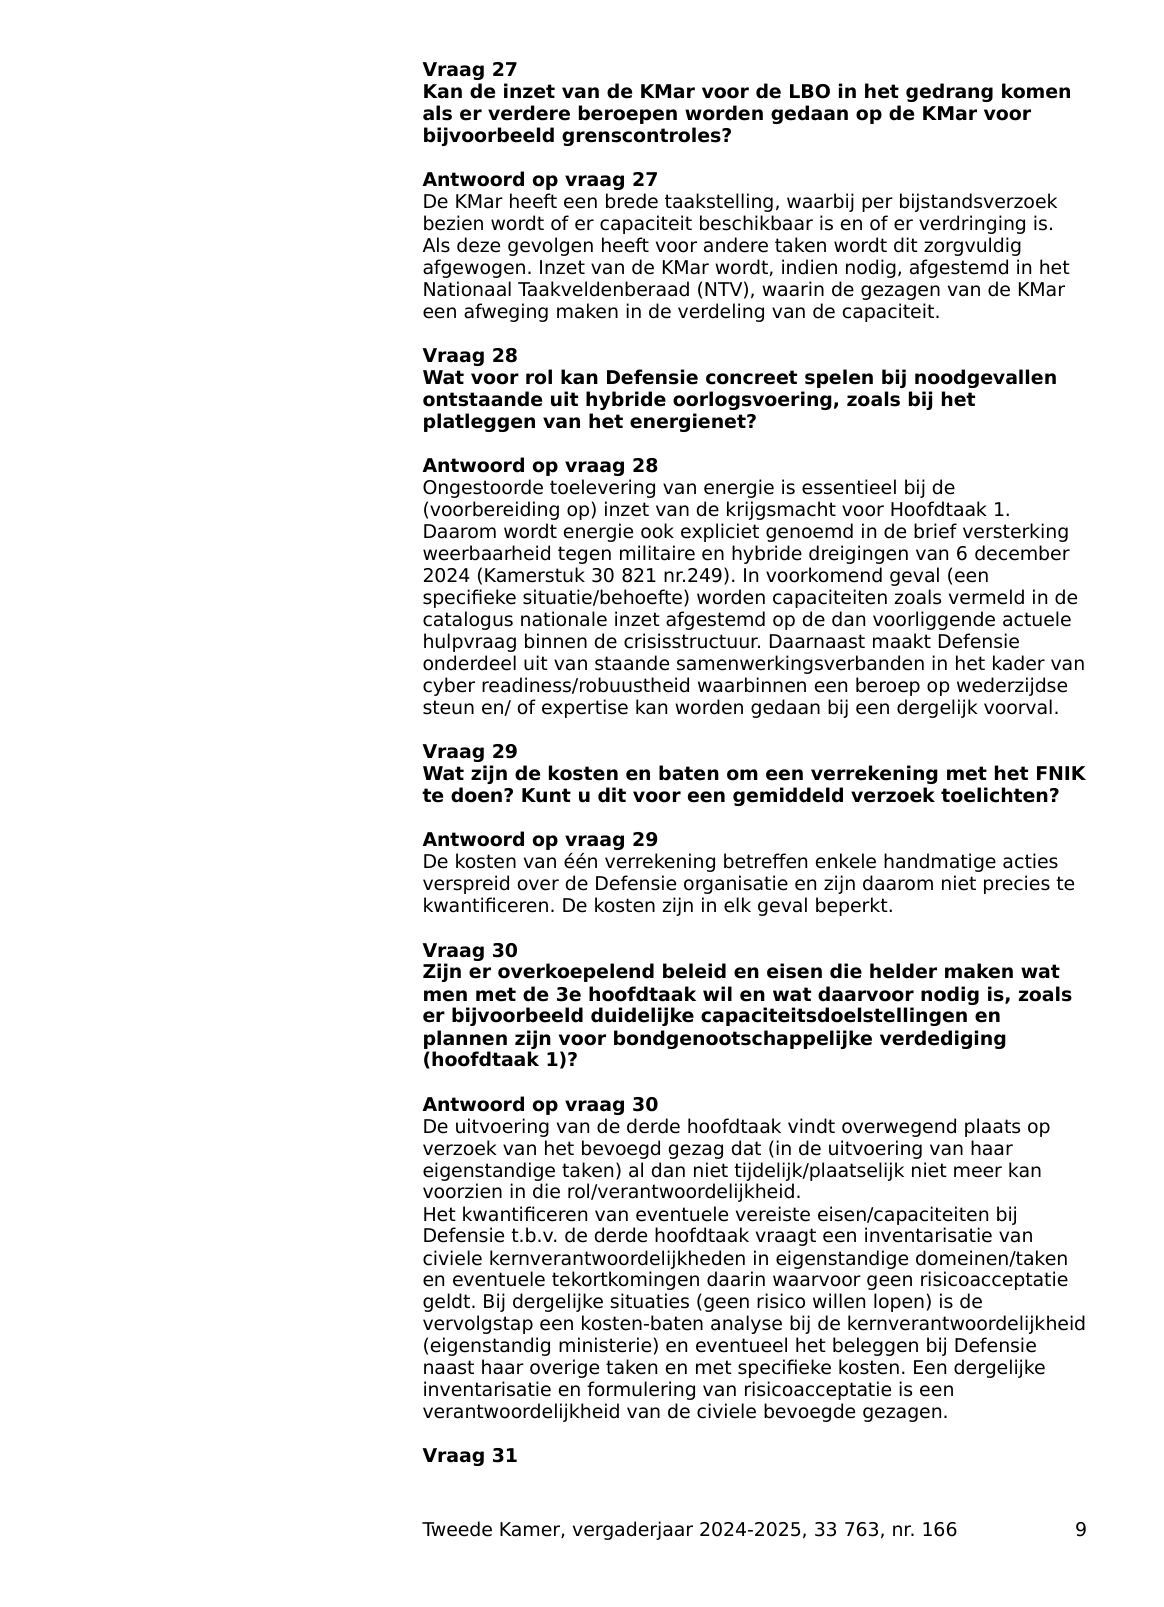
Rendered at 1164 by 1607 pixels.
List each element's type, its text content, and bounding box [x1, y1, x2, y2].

text De uitvoering van de derde hoofdtaak vindt overwegend plaats op verzoek van het bevoegd gezag dat (in de uitvoering van haar eigenstandige taken) al dan niet tijdelijk/plaatselijk niet meer kan voorzien in die rol/verantwoordelijkheid. [422, 1116, 1087, 1203]
text Vraag 30 [422, 939, 1087, 961]
text Antwoord op vraag 29 [422, 829, 1087, 851]
text Antwoord op vraag 27 [422, 169, 1087, 191]
text Vraag 27 [422, 59, 1087, 81]
text De KMar heeft een brede taakstelling, waarbij per bijstandsverzoek bezien wordt of er capaciteit beschikbaar is en of er verdringing is. Als deze gevolgen heeft voor andere taken wordt dit zorgvuldig afgewogen. Inzet van de KMar wordt, indien nodig, afgestemd in het Nationaal Taakveldenberaad (NTV), waarin de gezagen van de KMar een afweging maken in de verdeling van de capaciteit. [422, 191, 1087, 323]
text Vraag 28 [422, 345, 1087, 367]
text Het kwantificeren van eventuele vereiste eisen/capaciteiten bij Defensie t.b.v. de derde hoofdtaak vraagt een inventarisatie van civiele kernverantwoordelijkheden in eigenstandige domeinen/taken en eventuele tekortkomingen daarin waarvoor geen risicoacceptatie geldt. Bij dergelijke situaties (geen risico willen lopen) is de vervolgstap een kosten-baten analyse bij de kernverantwoordelijkheid (eigenstandig ministerie) en eventueel het beleggen bij Defensie naast haar overige taken en met specifieke kosten. Een dergelijke inventarisatie en formulering van risicoacceptatie is een verantwoordelijkheid van de civiele bevoegde gezagen. [422, 1203, 1087, 1423]
text De kosten van één verrekening betreffen enkele handmatige acties verspreid over de Defensie organisatie en zijn daarom niet precies te kwantificeren. De kosten zijn in elk geval beperkt. [422, 851, 1087, 917]
text Antwoord op vraag 30 [422, 1093, 1087, 1116]
text Zijn er overkoepelend beleid en eisen die helder maken wat men met de 3e hoofdtaak wil en wat daarvoor nodig is, zoals er bijvoorbeeld duidelijke capaciteitsdoelstellingen en plannen zijn voor bondgenootschappelijke verdediging (hoofdtaak 1)? [422, 961, 1087, 1071]
text Kan de inzet van de KMar voor de LBO in het gedrang komen als er verdere beroepen worden gedaan op de KMar voor bijvoorbeeld grenscontroles? [422, 81, 1087, 147]
text Wat voor rol kan Defensie concreet spelen bij noodgevallen ontstaande uit hybride oorlogsvoering, zoals bij het platleggen van het energienet? [422, 367, 1087, 433]
text Ongestoorde toelevering van energie is essentieel bij de (voorbereiding op) inzet van de krijgsmacht voor Hoofdtaak 1. Daarom wordt energie ook expliciet genoemd in de brief versterking weerbaarheid tegen militaire en hybride dreigingen van 6 december 2024 (Kamerstuk 30 821 nr.249). In voorkomend geval (een specifieke situatie/behoefte) worden capaciteiten zoals vermeld in de catalogus nationale inzet afgestemd op de dan voorliggende actuele hulpvraag binnen de crisisstructuur. Daarnaast maakt Defensie onderdeel uit van staande samenwerkingsverbanden in het kader van cyber readiness/robuustheid waarbinnen een beroep op wederzijdse steun en/ of expertise kan worden gedaan bij een dergelijk voorval. [422, 477, 1087, 719]
text Vraag 31 [422, 1445, 1087, 1467]
text Vraag 29 [422, 741, 1087, 763]
text Wat zijn de kosten en baten om een verrekening met het FNIK te doen? Kunt u dit voor een gemiddeld verzoek toelichten? [422, 763, 1087, 807]
text Antwoord op vraag 28 [422, 455, 1087, 477]
